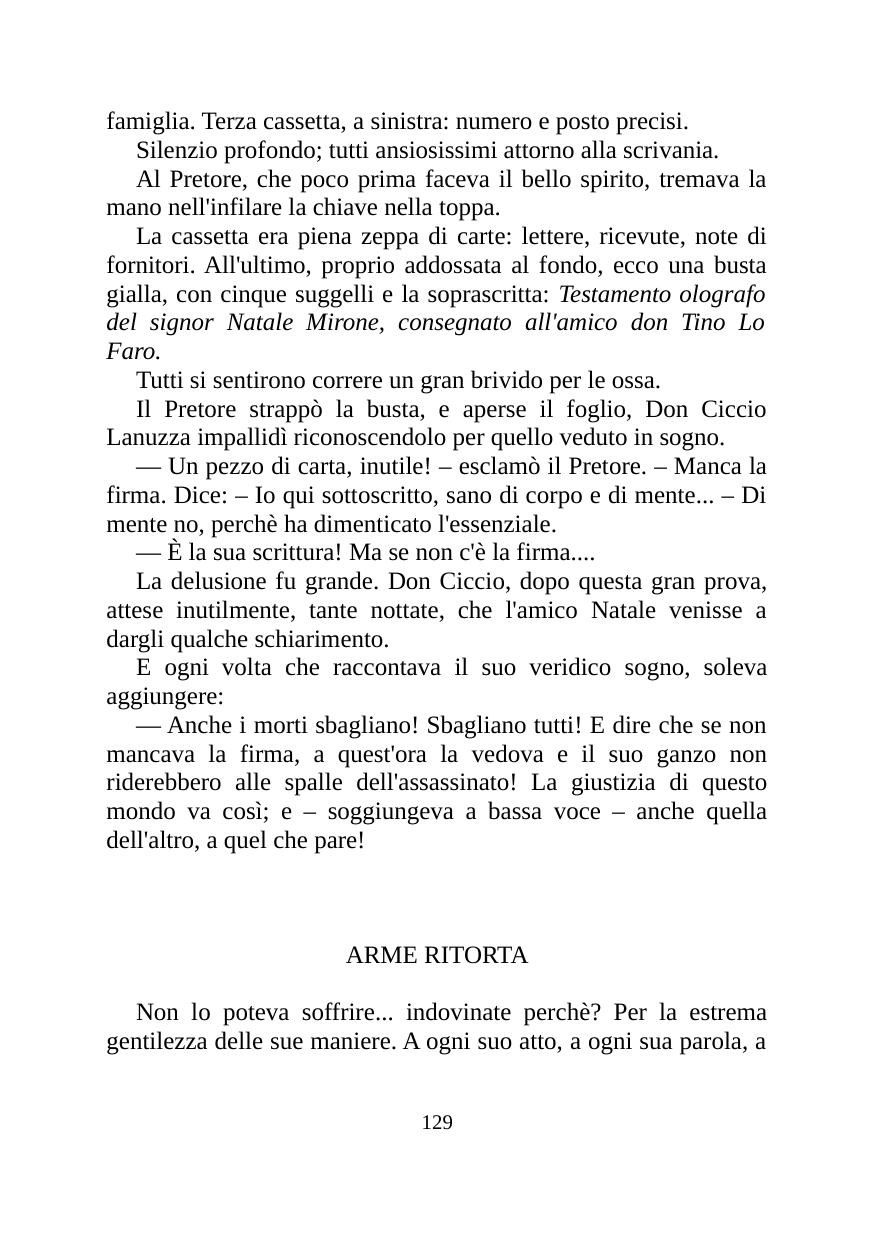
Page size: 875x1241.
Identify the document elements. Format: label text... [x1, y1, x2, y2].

text Non lo poteva soffrire... indovinate perchè? Per la estrema gentilezza delle sue maniere. A ogni suo atto, a ogni sua parola, a [106, 997, 768, 1055]
text Il Pretore strappò la busta, e aperse il foglio, Don Ciccio Lanuzza impallidì riconoscendolo per quello veduto in sogno. [106, 394, 768, 451]
text La delusione fu grande. Don Ciccio, dopo questa gran prova, attese inutilmente, tante nottate, che l'amico Natale venisse a dargli qualche schiarimento. [106, 566, 768, 652]
text — È la sua scrittura! Ma se non c'è la firma.... [106, 537, 768, 566]
text Silenzio profondo; tutti ansiosissimi attorno alla scrivania. [106, 135, 768, 164]
text E ogni volta che raccontava il suo veridico sogno, soleva aggiungere: [106, 652, 768, 710]
text La cassetta era piena zeppa di carte: lettere, ricevute, note di fornitori. All'ultimo, proprio addossata al fondo, ecco una busta gialla, con cinque suggelli e la soprascritta: Testamento olografo del signor Natale Mirone, consegnato all'amico don Tino Lo Faro. [106, 221, 768, 365]
text — Un pezzo di carta, inutile! – esclamò il Pretore. – Manca la firma. Dice: – Io qui sottoscritto, sano di corpo e di mente... – Di mente no, perchè ha dimenticato l'essenziale. [106, 451, 768, 537]
text — Anche i morti sbagliano! Sbagliano tutti! E dire che se non mancava la firma, a quest'ora la vedova e il suo ganzo non riderebbero alle spalle dell'assassinato! La giustizia di questo mondo va così; e – soggiungeva a bassa voce – anche quella dell'altro, a quel che pare! [106, 710, 768, 854]
text Al Pretore, che poco prima faceva il bello spirito, tremava la mano nell'infilare la chiave nella toppa. [106, 164, 768, 221]
text Tutti si sentirono correre un gran brivido per le ossa. [106, 365, 768, 394]
text ARME RITORTA [106, 940, 768, 969]
text famiglia. Terza cassetta, a sinistra: numero e posto precisi. [106, 106, 768, 135]
